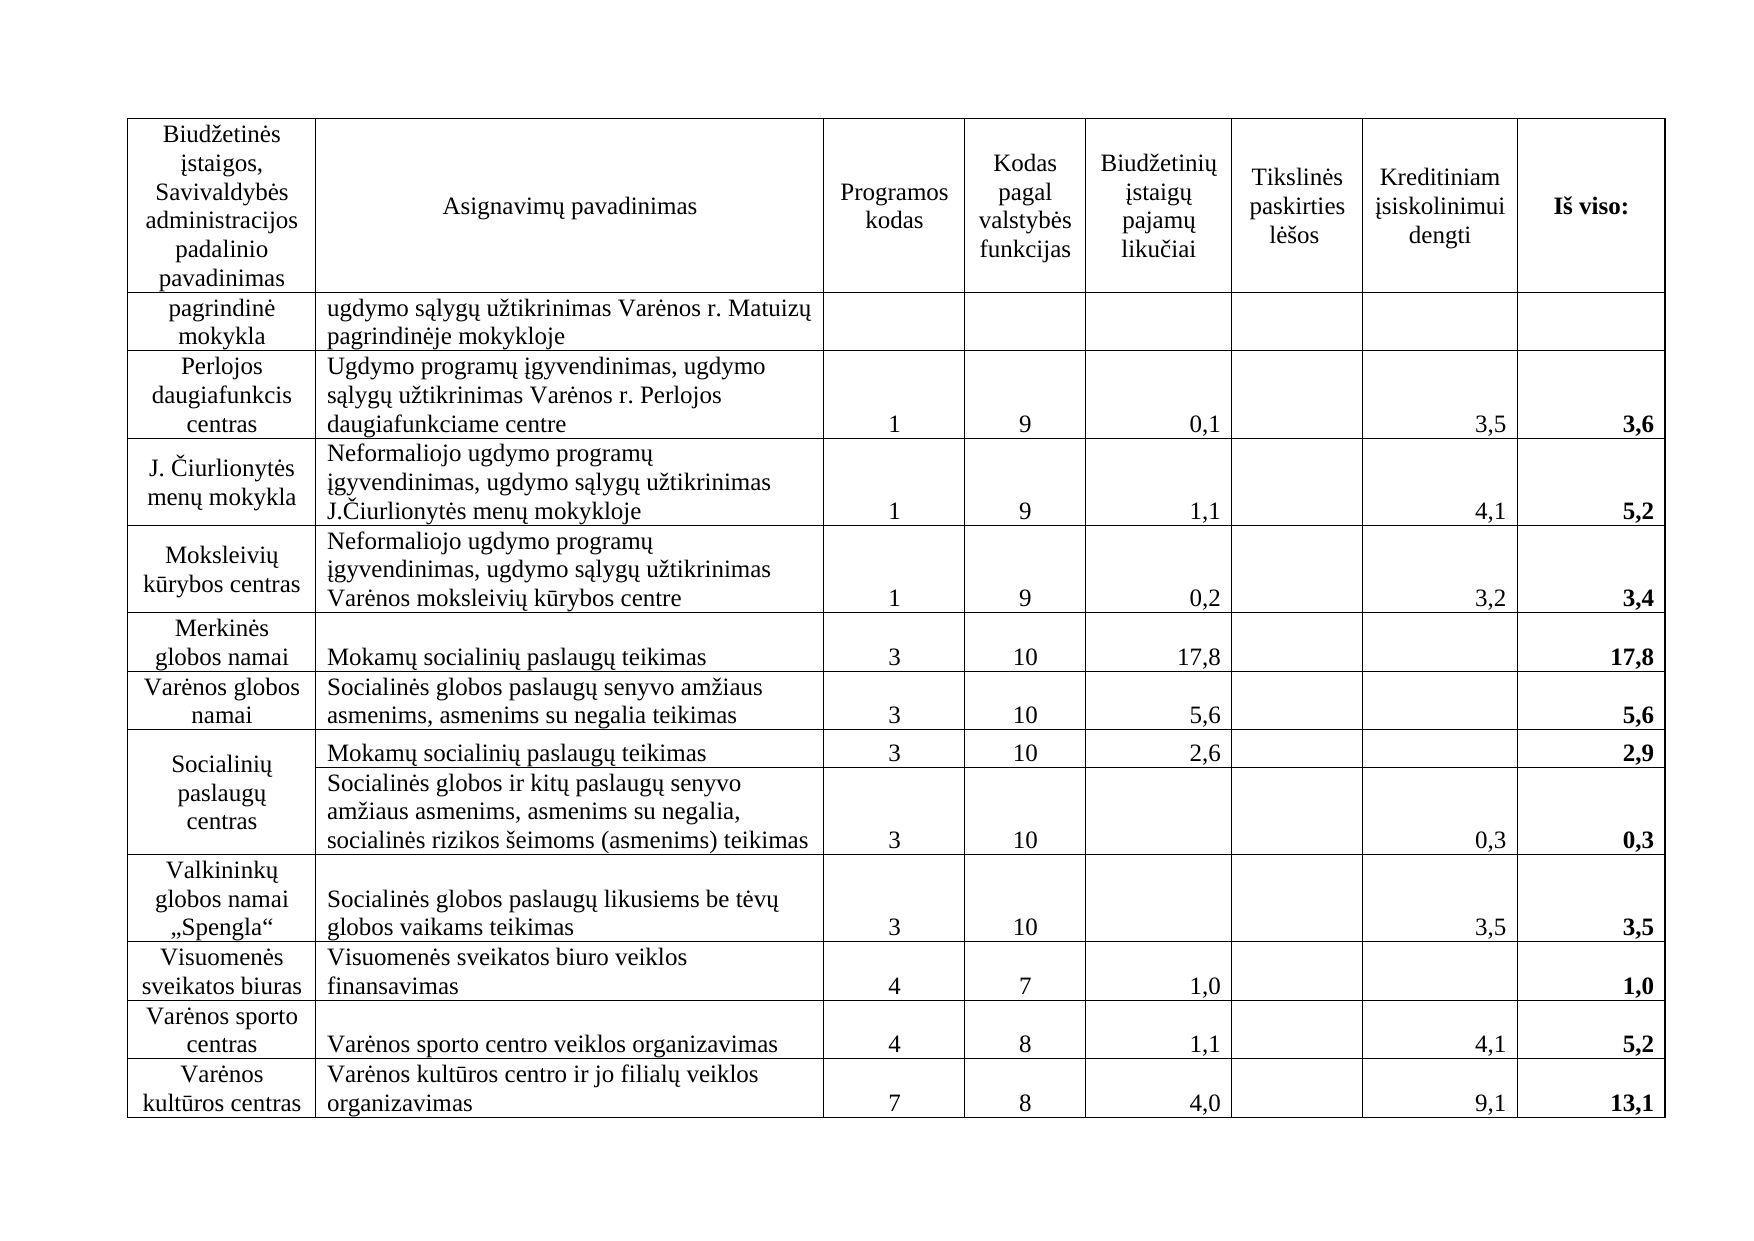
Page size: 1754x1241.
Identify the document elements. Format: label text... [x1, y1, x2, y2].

table_header Biudžetinių įstaigų pajamų likučiai [1086, 119, 1231, 292]
table_cell 10 [965, 768, 1085, 854]
table_cell 1,1 [1086, 1001, 1231, 1058]
table_cell Varėnos kultūros centro ir jo filialų veiklos organizavimas [316, 1059, 823, 1117]
table_cell [1232, 730, 1362, 767]
table_cell 9 [965, 526, 1085, 612]
table_cell 5,6 [1518, 672, 1664, 729]
table_cell [1232, 526, 1362, 612]
table_cell 8 [965, 1001, 1085, 1058]
table_cell [1232, 613, 1362, 671]
table_cell 4 [824, 1001, 964, 1058]
table_cell 10 [965, 855, 1085, 941]
table_cell 0,2 [1086, 526, 1231, 612]
table_cell 1,0 [1518, 942, 1664, 1000]
table_cell 7 [824, 1059, 964, 1117]
table_header Iš viso: [1518, 119, 1664, 292]
table_cell 2,9 [1518, 730, 1664, 767]
table_cell [824, 293, 964, 350]
table_cell [1363, 613, 1517, 671]
table_cell 0,1 [1086, 351, 1231, 437]
table_cell 2,6 [1086, 730, 1231, 767]
table_cell [1086, 293, 1231, 350]
table_header Kreditiniam įsiskolinimui dengti [1363, 119, 1517, 292]
table_cell [1232, 1001, 1362, 1058]
table_cell 5,6 [1086, 672, 1231, 729]
table_cell 3 [824, 855, 964, 941]
table_cell 1 [824, 526, 964, 612]
table_header Tikslinės paskirties lėšos [1232, 119, 1362, 292]
table_cell 4,0 [1086, 1059, 1231, 1117]
table_cell [1232, 351, 1362, 437]
table_cell Socialinių paslaugų centras [128, 730, 315, 854]
table_cell 13,1 [1518, 1059, 1664, 1117]
table_cell 1,0 [1086, 942, 1231, 1000]
table_cell Neformaliojo ugdymo programų įgyvendinimas, ugdymo sąlygų užtikrinimas J.Čiurlionytės menų mokykloje [316, 439, 823, 525]
table_cell Mokamų socialinių paslaugų teikimas [316, 730, 823, 767]
table_cell [1363, 730, 1517, 767]
table_cell 4 [824, 942, 964, 1000]
table_header Asignavimų pavadinimas [316, 119, 823, 292]
table_cell Socialinės globos paslaugų likusiems be tėvų globos vaikams teikimas [316, 855, 823, 941]
table_cell 9 [965, 439, 1085, 525]
table_header Programos kodas [824, 119, 964, 292]
table_cell Visuomenės sveikatos biuro veiklos finansavimas [316, 942, 823, 1000]
table_cell Varėnos sporto centro veiklos organizavimas [316, 1001, 823, 1058]
table_cell [1232, 1059, 1362, 1117]
table_cell 4,1 [1363, 1001, 1517, 1058]
table_cell [1232, 942, 1362, 1000]
table_cell pagrindinė mokykla [128, 293, 315, 350]
table_cell ugdymo sąlygų užtikrinimas Varėnos r. Matuizų pagrindinėje mokykloje [316, 293, 823, 350]
table_cell [965, 293, 1085, 350]
table_cell Moksleivių kūrybos centras [128, 526, 315, 612]
table_cell [1232, 855, 1362, 941]
table_cell Varėnos globos namai [128, 672, 315, 729]
table_cell 10 [965, 672, 1085, 729]
table_cell Merkinės globos namai [128, 613, 315, 671]
table_cell 10 [965, 730, 1085, 767]
table_cell [1363, 672, 1517, 729]
table_cell [1232, 293, 1362, 350]
table_cell 0,3 [1518, 768, 1664, 854]
table_cell 9,1 [1363, 1059, 1517, 1117]
table_cell 3,5 [1518, 855, 1664, 941]
table_cell 1 [824, 351, 964, 437]
table_cell 3 [824, 613, 964, 671]
table_cell Varėnos kultūros centras [128, 1059, 315, 1117]
table_header Biudžetinės įstaigos, Savivaldybės administracijos padalinio pavadinimas [128, 119, 315, 292]
table_cell Socialinės globos paslaugų senyvo amžiaus asmenims, asmenims su negalia teikimas [316, 672, 823, 729]
table_cell 3,6 [1518, 351, 1664, 437]
table_cell 3 [824, 730, 964, 767]
table_cell 3 [824, 768, 964, 854]
table_cell 8 [965, 1059, 1085, 1117]
table_cell 5,2 [1518, 1001, 1664, 1058]
table_cell Visuomenės sveikatos biuras [128, 942, 315, 1000]
table_cell Valkininkų globos namai „Spengla“ [128, 855, 315, 941]
table_cell 3,4 [1518, 526, 1664, 612]
table_cell 3 [824, 672, 964, 729]
table_cell 10 [965, 613, 1085, 671]
table_cell [1086, 768, 1231, 854]
table_header Kodas pagal valstybės funkcijas [965, 119, 1085, 292]
table_cell 5,2 [1518, 439, 1664, 525]
table_cell Ugdymo programų įgyvendinimas, ugdymo sąlygų užtikrinimas Varėnos r. Perlojos daugiafunkciame centre [316, 351, 823, 437]
table_cell Mokamų socialinių paslaugų teikimas [316, 613, 823, 671]
table_cell J. Čiurlionytės menų mokykla [128, 439, 315, 525]
table_cell 3,5 [1363, 351, 1517, 437]
table_cell 4,1 [1363, 439, 1517, 525]
table_cell 17,8 [1518, 613, 1664, 671]
table_cell 0,3 [1363, 768, 1517, 854]
table_cell [1232, 672, 1362, 729]
table_cell Perlojos daugiafunkcis centras [128, 351, 315, 437]
table_cell [1518, 293, 1664, 350]
table_cell 7 [965, 942, 1085, 1000]
table_cell 1,1 [1086, 439, 1231, 525]
table_cell 1 [824, 439, 964, 525]
table_cell [1232, 768, 1362, 854]
table_cell 17,8 [1086, 613, 1231, 671]
table_cell 9 [965, 351, 1085, 437]
table_cell 3,5 [1363, 855, 1517, 941]
table_cell [1086, 855, 1231, 941]
table_cell [1363, 293, 1517, 350]
table_cell Socialinės globos ir kitų paslaugų senyvo amžiaus asmenims, asmenims su negalia, socialinės rizikos šeimoms (asmenims) teikimas [316, 768, 823, 854]
table_cell Varėnos sporto centras [128, 1001, 315, 1058]
table_cell 3,2 [1363, 526, 1517, 612]
table_cell [1232, 439, 1362, 525]
table_cell Neformaliojo ugdymo programų įgyvendinimas, ugdymo sąlygų užtikrinimas Varėnos moksleivių kūrybos centre [316, 526, 823, 612]
table_cell [1363, 942, 1517, 1000]
